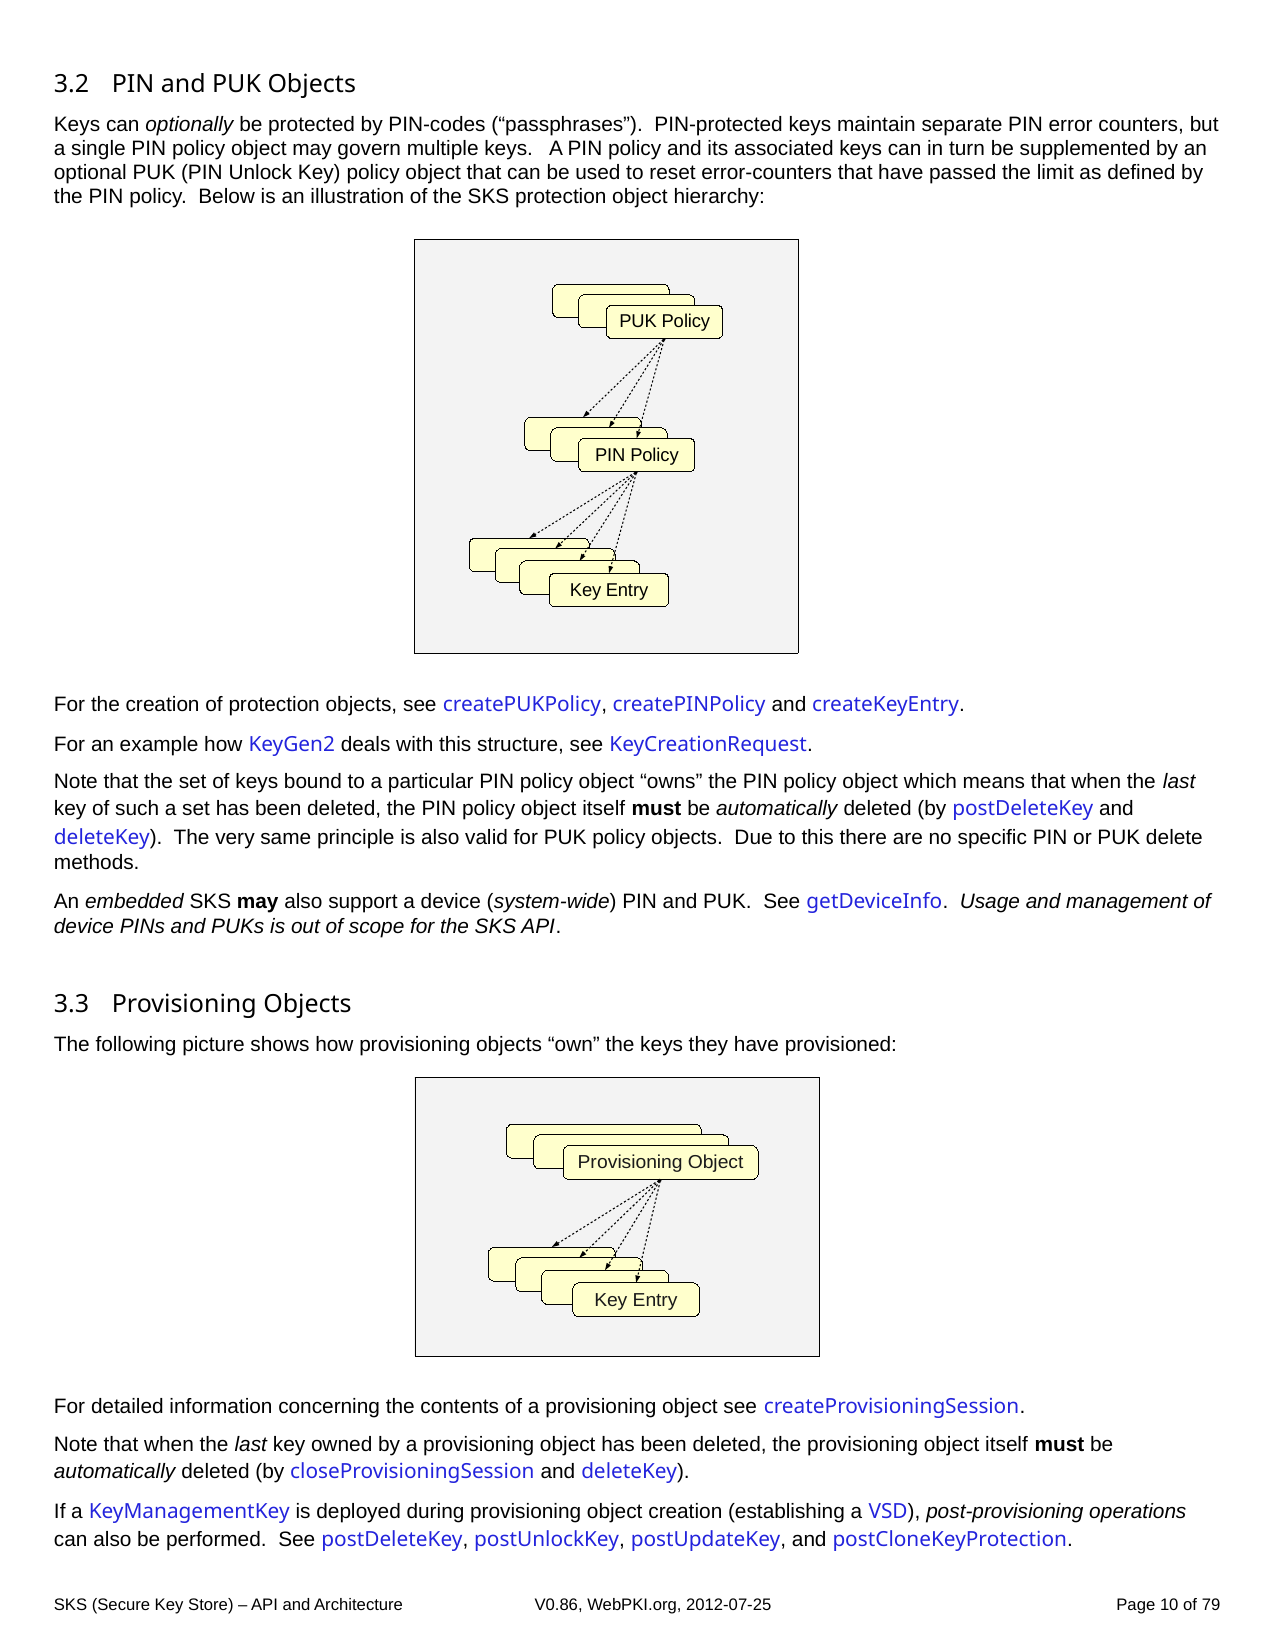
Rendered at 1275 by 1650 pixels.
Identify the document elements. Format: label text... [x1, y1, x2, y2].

text Note that when the last key owned by a provisioning object has been deleted, the provisioning object itself must be automatically deleted (by closeProvisioningSession and deleteKey). [54, 1432, 1221, 1484]
text An embedded SKS may also support a device (system-wide) PIN and PUK. See getDeviceInfo. Usage and management of device PINs and PUKs is out of scope for the SKS API. [54, 886, 1221, 938]
subtitle PIN and PUK Objects [54, 66, 1221, 100]
text If a KeyManagementKey is deployed during provisioning object creation (establishing a VSD), post-provisioning operations can also be performed. See postDeleteKey, postUnlockKey, postUpdateKey, and postCloneKeyProtection. [54, 1496, 1221, 1553]
subtitle Provisioning Objects [54, 986, 1221, 1020]
text The following picture shows how provisioning objects “own” the keys they have provisioned: [54, 1032, 1221, 1056]
text Keys can optionally be protected by PIN-codes (“passphrases”). PIN-protected keys maintain separate PIN error counters, but a single PIN policy object may govern multiple keys. A PIN policy and its associated keys can in turn be supplemented by an optional PUK (PIN Unlock Key) policy object that can be used to reset error-counters that have passed the limit as defined by the PIN policy. Below is an illustration of the SKS protection object hierarchy: [54, 112, 1221, 208]
text Note that the set of keys bound to a particular PIN policy object “owns” the PIN policy object which means that when the last key of such a set has been deleted, the PIN policy object itself must be automatically deleted (by postDeleteKey and deleteKey). The very same principle is also valid for PUK policy objects. Due to this there are no specific PIN or PUK delete methods. [54, 769, 1221, 874]
text For detailed information concerning the contents of a provisioning object see createProvisioningSession. [54, 1392, 1221, 1420]
text For an example how KeyGen2 deals with this structure, see KeyCreationRequest. [54, 729, 1221, 758]
text For the creation of protection objects, see createPUKPolicy, createPINPolicy and createKeyEntry. [54, 689, 1221, 717]
